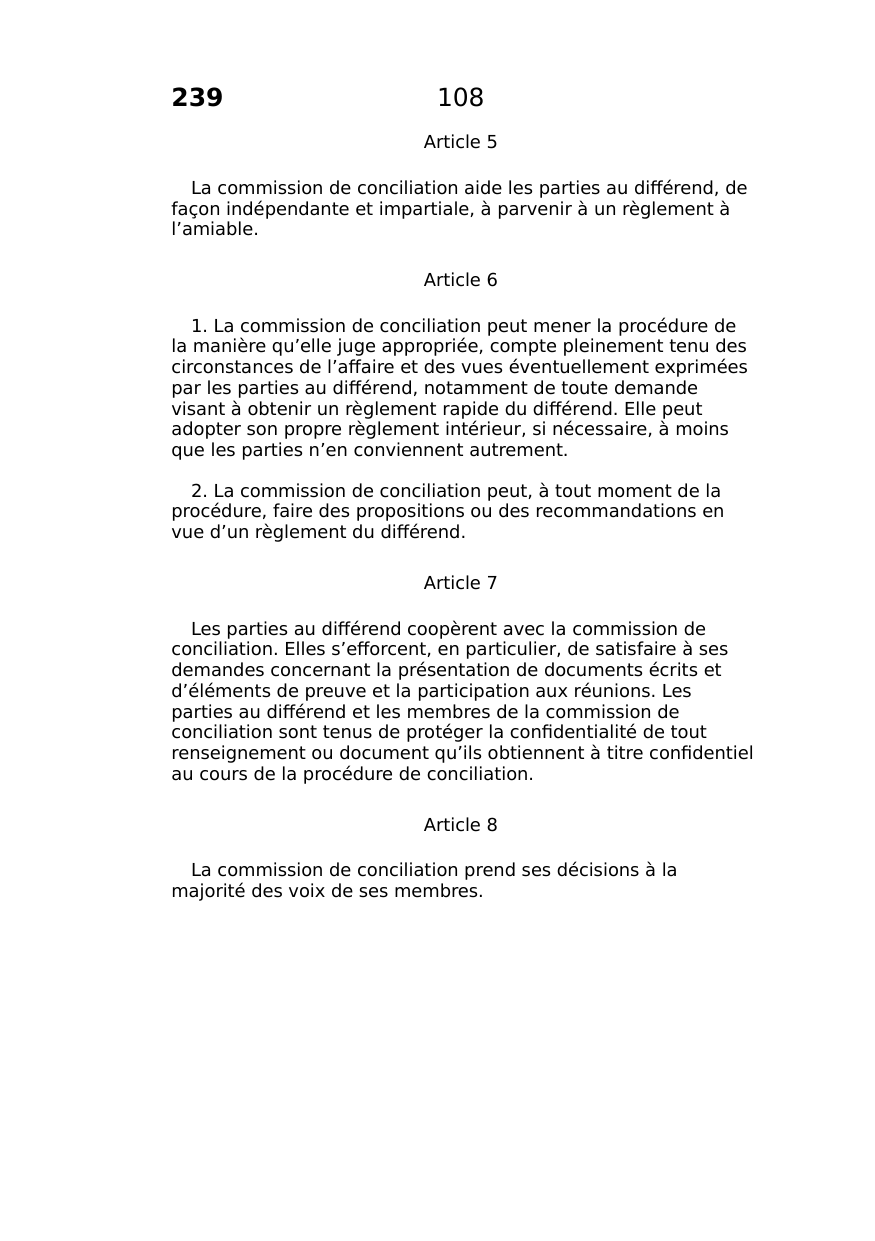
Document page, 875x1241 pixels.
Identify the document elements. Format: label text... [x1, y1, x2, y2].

subtitle Article 7 [171, 573, 756, 593]
text La commission de conciliation aide les parties au différend, de façon indépendante et impartiale, à parvenir à un règlement à l’amiable. [171, 178, 756, 240]
text Les parties au différend coopèrent avec la commission de conciliation. Elles s’efforcent, en particulier, de satisfaire à ses demandes concernant la présentation de documents écrits et d’éléments de preuve et la participation aux réunions. Les parties au différend et les membres de la commission de conciliation sont tenus de protéger la confidentialité de tout renseignement ou document qu’ils obtiennent à titre confidentiel au cours de la procédure de conciliation. [171, 618, 756, 784]
subtitle Article 6 [171, 270, 756, 291]
subtitle Article 5 [171, 132, 756, 153]
subtitle Article 8 [171, 814, 756, 835]
text La commission de conciliation prend ses décisions à la majorité des voix de ses membres. [171, 860, 756, 902]
text 2. La commission de conciliation peut, à tout moment de la procédure, faire des propositions ou des recommandations en vue d’un règlement du différend. [171, 481, 756, 543]
text 1. La commission de conciliation peut mener la procédure de la manière qu’elle juge appropriée, compte pleinement tenu des circonstances de l’affaire et des vues éventuellement exprimées par les parties au différend, notamment de toute demande visant à obtenir un règlement rapide du différend. Elle peut adopter son propre règlement intérieur, si nécessaire, à moins que les parties n’en conviennent autrement. [171, 316, 756, 461]
